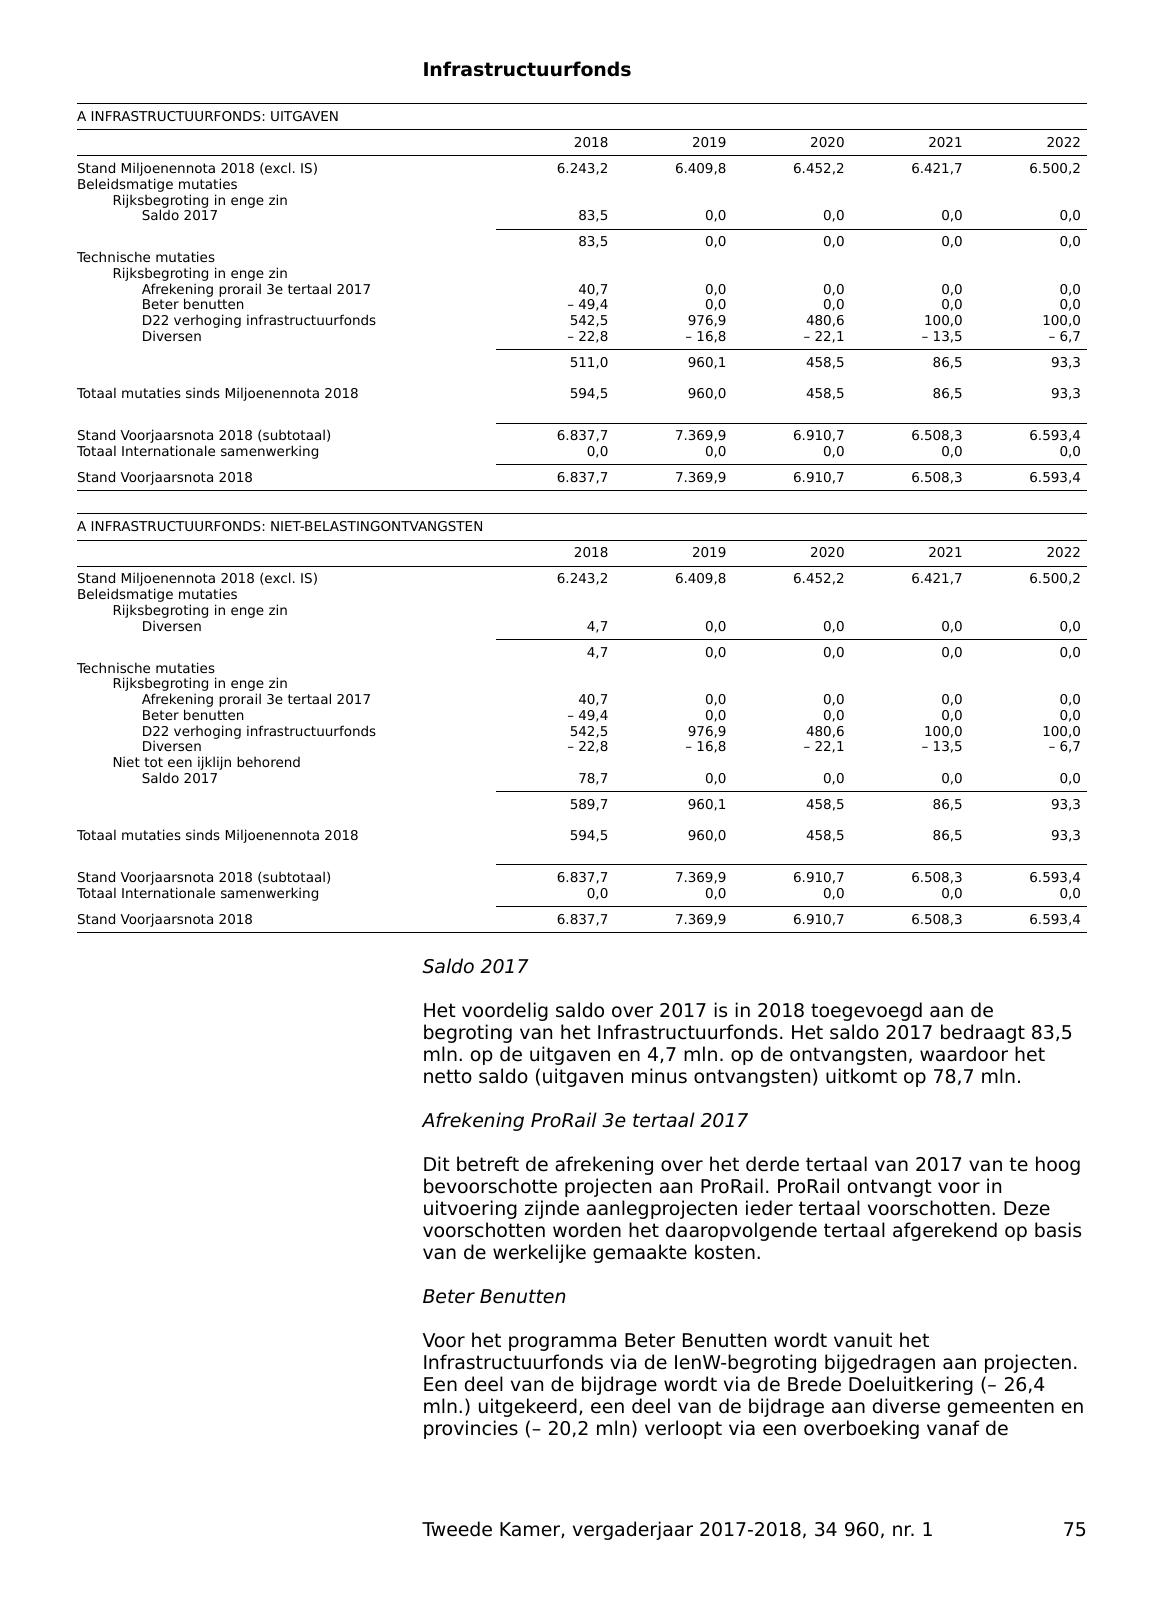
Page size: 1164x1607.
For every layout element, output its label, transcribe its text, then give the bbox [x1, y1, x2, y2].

table_cell [77, 208, 106, 228]
table_cell D22 verhoging infrastructuurfonds [136, 723, 496, 739]
table_cell [614, 371, 732, 386]
table_cell [850, 193, 968, 208]
table_cell 6.508,3 [850, 424, 968, 444]
table_cell 6.421,7 [850, 567, 968, 587]
table_cell 100,0 [850, 313, 968, 329]
table_cell 6.500,2 [969, 567, 1087, 587]
table_cell Totaal Internationale samenwerking [77, 444, 496, 464]
table_cell 594,5 [496, 828, 614, 844]
table_cell [496, 250, 614, 266]
table_cell [106, 371, 136, 386]
table_cell 589,7 [496, 792, 614, 812]
table_cell [106, 229, 136, 250]
table_cell [614, 402, 732, 422]
table_cell [77, 130, 496, 155]
table_cell 0,0 [969, 640, 1087, 660]
table_cell 960,0 [614, 386, 732, 402]
table_cell [496, 266, 614, 281]
table_cell 2021 [850, 130, 968, 155]
table_cell 6.500,2 [969, 156, 1087, 177]
table_cell Totaal mutaties sinds Miljoenennota 2018 [77, 386, 496, 402]
table_cell [614, 587, 732, 603]
subtitle Saldo 2017 [422, 956, 1087, 977]
table_cell D22 verhoging infrastructuurfonds [136, 313, 496, 329]
table_cell [614, 844, 732, 864]
table_cell 458,5 [732, 792, 850, 812]
table_cell 6.243,2 [496, 567, 614, 587]
table_cell [732, 660, 850, 676]
table_cell 2021 [850, 541, 968, 566]
table_cell 0,0 [732, 771, 850, 791]
table_cell [732, 266, 850, 281]
table_cell [106, 771, 136, 791]
table_cell [732, 844, 850, 864]
table_cell 0,0 [614, 886, 732, 906]
table_cell 0,0 [969, 886, 1087, 906]
table_cell 83,5 [496, 230, 614, 250]
table_header A INFRASTRUCTUURFONDS: NIET-BELASTINGONTVANGSTEN [77, 514, 1087, 539]
table_cell [77, 402, 106, 422]
table_cell 0,0 [969, 444, 1087, 464]
table_cell 0,0 [732, 297, 850, 313]
table_cell [106, 297, 136, 313]
table_cell 0,0 [969, 771, 1087, 791]
table_cell 0,0 [614, 281, 732, 297]
table_cell [106, 708, 136, 723]
table_cell [106, 791, 136, 812]
table_cell 0,0 [732, 444, 850, 464]
table_cell 0,0 [732, 230, 850, 250]
table_cell Stand Voorjaarsnota 2018 (subtotaal) [77, 423, 496, 444]
table_cell 6.508,3 [850, 465, 968, 490]
table_cell [496, 813, 614, 828]
table_cell [136, 844, 496, 864]
table_cell Rijksbegroting in enge zin [106, 193, 496, 208]
table_cell – 16,8 [614, 329, 732, 349]
table_cell [850, 844, 968, 864]
table_cell 960,0 [614, 828, 732, 844]
table_cell 0,0 [850, 771, 968, 791]
table_cell [969, 266, 1087, 281]
table_cell 0,0 [969, 692, 1087, 708]
table_cell 2019 [614, 130, 732, 155]
table_cell [136, 813, 496, 828]
table_cell 86,5 [850, 386, 968, 402]
table_cell [732, 250, 850, 266]
table_cell 6.910,7 [732, 907, 850, 932]
table_cell 0,0 [614, 230, 732, 250]
table_cell [106, 329, 136, 349]
text Dit betreft de afrekening over het derde tertaal van 2017 van te hoog bevoorschotte projecten aan ProRail. ProRail ontvangt voor in uitvoering zijnde aanlegprojecten ieder tertaal voorschotten. Deze voorschotten worden het daaropvolgende tertaal afgerekend op basis van de werkelijke gemaakte kosten. [422, 1154, 1087, 1264]
table_cell 594,5 [496, 386, 614, 402]
table_cell 0,0 [496, 886, 614, 906]
table_cell 960,1 [614, 350, 732, 371]
table_cell [614, 266, 732, 281]
table_cell [614, 193, 732, 208]
table_cell 960,1 [614, 792, 732, 812]
table_cell [732, 193, 850, 208]
table_cell 2022 [969, 541, 1087, 566]
table_cell [77, 676, 106, 692]
table_cell [732, 371, 850, 386]
table_cell [850, 676, 968, 692]
table_cell 0,0 [732, 208, 850, 228]
table_cell [732, 177, 850, 192]
table_cell [77, 791, 106, 812]
table_cell [614, 755, 732, 771]
table_cell 976,9 [614, 723, 732, 739]
table_cell [77, 193, 106, 208]
table_cell [850, 402, 968, 422]
table_cell 0,0 [614, 208, 732, 228]
table_cell [106, 739, 136, 755]
table_cell [496, 177, 614, 192]
table_cell 93,3 [969, 792, 1087, 812]
table_cell – 22,1 [732, 329, 850, 349]
table_cell 6.910,7 [732, 465, 850, 490]
table_cell [136, 402, 496, 422]
table_cell [106, 619, 136, 639]
table_header A INFRASTRUCTUURFONDS: UITGAVEN [77, 104, 1087, 129]
table_cell 0,0 [732, 886, 850, 906]
table_cell Afrekening prorail 3e tertaal 2017 [136, 281, 496, 297]
table_cell Beter benutten [136, 708, 496, 723]
table_cell 6.910,7 [732, 865, 850, 886]
table_cell Diversen [136, 739, 496, 755]
table_cell Diversen [136, 329, 496, 349]
table_cell [732, 587, 850, 603]
table_cell 100,0 [969, 723, 1087, 739]
table_cell 40,7 [496, 281, 614, 297]
table_cell [969, 193, 1087, 208]
table_cell 100,0 [850, 723, 968, 739]
table_cell Stand Miljoenennota 2018 (excl. IS) [77, 156, 496, 177]
table_cell Beleidsmatige mutaties [77, 587, 496, 603]
table_cell [77, 755, 106, 771]
subtitle Beter Benutten [422, 1286, 1087, 1308]
table_cell [496, 676, 614, 692]
table_cell [614, 660, 732, 676]
table_cell [850, 813, 968, 828]
table_cell 0,0 [850, 619, 968, 639]
table_cell [614, 676, 732, 692]
table_cell [496, 844, 614, 864]
table_cell [77, 541, 496, 566]
table_cell [136, 229, 496, 250]
table_cell [969, 250, 1087, 266]
table_cell [106, 281, 136, 297]
table_cell 93,3 [969, 386, 1087, 402]
table_cell 6.409,8 [614, 156, 732, 177]
table_cell 0,0 [614, 297, 732, 313]
table_cell [496, 193, 614, 208]
table_cell 0,0 [969, 208, 1087, 228]
table_cell [850, 266, 968, 281]
table_cell 7.369,9 [614, 907, 732, 932]
table_cell 40,7 [496, 692, 614, 708]
table_cell [850, 660, 968, 676]
table_cell [106, 313, 136, 329]
table_cell [496, 660, 614, 676]
table_cell [77, 266, 106, 281]
table_cell [969, 402, 1087, 422]
table_cell 0,0 [969, 619, 1087, 639]
table_cell [106, 692, 136, 708]
table_cell [106, 402, 136, 422]
table_cell [77, 844, 106, 864]
table_cell [77, 723, 106, 739]
table_cell [77, 708, 106, 723]
table_cell 458,5 [732, 828, 850, 844]
table_cell 0,0 [496, 444, 614, 464]
table_cell [496, 587, 614, 603]
table_cell Totaal Internationale samenwerking [77, 886, 496, 906]
table_cell Rijksbegroting in enge zin [106, 266, 496, 281]
table_cell [106, 349, 136, 371]
table_cell 0,0 [614, 771, 732, 791]
table_cell Beleidsmatige mutaties [77, 177, 496, 192]
table_cell – 6,7 [969, 739, 1087, 755]
table_cell 0,0 [969, 281, 1087, 297]
table_cell 0,0 [732, 708, 850, 723]
table_cell [732, 402, 850, 422]
table_cell 93,3 [969, 350, 1087, 371]
table_cell Rijksbegroting in enge zin [106, 676, 496, 692]
table_cell [106, 639, 136, 660]
table_cell Stand Miljoenennota 2018 (excl. IS) [77, 567, 496, 587]
table_cell [850, 371, 968, 386]
table_cell 6.243,2 [496, 156, 614, 177]
table_cell 0,0 [850, 708, 968, 723]
table_cell [77, 313, 106, 329]
table_cell 542,5 [496, 313, 614, 329]
table_cell 0,0 [850, 692, 968, 708]
table_cell [850, 755, 968, 771]
table_cell 511,0 [496, 350, 614, 371]
table_cell 83,5 [496, 208, 614, 228]
table_cell [850, 250, 968, 266]
table_cell 0,0 [732, 692, 850, 708]
table_cell 0,0 [732, 640, 850, 660]
table_cell 0,0 [614, 708, 732, 723]
table_cell 6.452,2 [732, 156, 850, 177]
table_cell 86,5 [850, 792, 968, 812]
table_cell [136, 371, 496, 386]
table_cell 0,0 [850, 230, 968, 250]
table_cell 6.837,7 [496, 865, 614, 886]
table_cell 6.837,7 [496, 424, 614, 444]
table_cell 100,0 [969, 313, 1087, 329]
table_cell Beter benutten [136, 297, 496, 313]
table_cell 6.452,2 [732, 567, 850, 587]
table_cell 480,6 [732, 723, 850, 739]
table_cell 6.593,4 [969, 865, 1087, 886]
table_cell Technische mutaties [77, 660, 496, 676]
table_cell [77, 639, 106, 660]
table_cell 458,5 [732, 386, 850, 402]
table_cell 6.837,7 [496, 465, 614, 490]
table_cell 0,0 [850, 208, 968, 228]
table_cell [77, 692, 106, 708]
table_cell 2018 [496, 541, 614, 566]
table_cell [614, 177, 732, 192]
table_cell [77, 371, 106, 386]
table_cell [77, 297, 106, 313]
table_cell [496, 402, 614, 422]
table_cell Afrekening prorail 3e tertaal 2017 [136, 692, 496, 708]
table_cell 0,0 [614, 640, 732, 660]
table_cell [969, 371, 1087, 386]
table_cell [77, 619, 106, 639]
table_cell [614, 813, 732, 828]
table_cell [732, 755, 850, 771]
table_cell 2018 [496, 130, 614, 155]
table_cell 6.421,7 [850, 156, 968, 177]
table_cell Technische mutaties [77, 250, 496, 266]
table_cell 458,5 [732, 350, 850, 371]
table_cell 6.593,4 [969, 424, 1087, 444]
table_cell 2020 [732, 130, 850, 155]
table_cell Niet tot een ijklijn behorend [106, 755, 496, 771]
table_cell 0,0 [969, 297, 1087, 313]
table_cell [106, 723, 136, 739]
table_cell [136, 349, 496, 371]
table_cell [106, 844, 136, 864]
table_cell – 22,8 [496, 329, 614, 349]
table_cell Stand Voorjaarsnota 2018 (subtotaal) [77, 864, 496, 886]
table_cell [77, 229, 106, 250]
table_cell [136, 639, 496, 660]
table_cell 7.369,9 [614, 465, 732, 490]
table_cell – 22,1 [732, 739, 850, 755]
table_cell 0,0 [614, 444, 732, 464]
table_cell 0,0 [850, 640, 968, 660]
table_cell 0,0 [850, 886, 968, 906]
table_cell [850, 177, 968, 192]
table_cell [850, 587, 968, 603]
table_cell 0,0 [614, 619, 732, 639]
table_cell 6.593,4 [969, 907, 1087, 932]
table_cell 542,5 [496, 723, 614, 739]
table_cell 976,9 [614, 313, 732, 329]
table_cell 78,7 [496, 771, 614, 791]
table_cell 2020 [732, 541, 850, 566]
table_cell 6.409,8 [614, 567, 732, 587]
table_cell – 49,4 [496, 297, 614, 313]
table_cell 86,5 [850, 350, 968, 371]
table_cell 86,5 [850, 828, 968, 844]
table_cell – 22,8 [496, 739, 614, 755]
table_cell 0,0 [732, 619, 850, 639]
table_cell – 13,5 [850, 739, 968, 755]
table_cell 0,0 [732, 281, 850, 297]
table_cell 6.910,7 [732, 424, 850, 444]
table_cell 2022 [969, 130, 1087, 155]
table_cell 4,7 [496, 640, 614, 660]
table_cell [969, 660, 1087, 676]
table_cell [850, 603, 968, 618]
table_cell [732, 603, 850, 618]
table_cell Rijksbegroting in enge zin [106, 603, 614, 618]
table_cell 0,0 [969, 230, 1087, 250]
table_cell [969, 177, 1087, 192]
table_cell [106, 813, 136, 828]
table_cell [969, 676, 1087, 692]
table_cell [614, 250, 732, 266]
table_cell 0,0 [850, 444, 968, 464]
table_cell Diversen [136, 619, 496, 639]
table_cell 2019 [614, 541, 732, 566]
table_cell 0,0 [614, 692, 732, 708]
table_cell 0,0 [969, 708, 1087, 723]
table_cell [969, 844, 1087, 864]
text Het voordelig saldo over 2017 is in 2018 toegevoegd aan de begroting van het Infrastructuurfonds. Het saldo 2017 bedraagt 83,5 mln. op de uitgaven en 4,7 mln. op de ontvangsten, waardoor het netto saldo (uitgaven minus ontvangsten) uitkomt op 78,7 mln. [422, 1000, 1087, 1088]
text Voor het programma Beter Benutten wordt vanuit het Infrastructuurfonds via de IenW-begroting bijgedragen aan projecten. Een deel van de bijdrage wordt via de Brede Doeluitkering (– 26,4 mln.) uitgekeerd, een deel van de bijdrage aan diverse gemeenten en provincies (– 20,2 mln) verloopt via een overboeking vanaf de [422, 1330, 1087, 1440]
table_cell 6.508,3 [850, 907, 968, 932]
table_cell [969, 603, 1087, 618]
subtitle Afrekening ProRail 3e tertaal 2017 [422, 1110, 1087, 1132]
table_cell [106, 208, 136, 228]
table_cell Totaal mutaties sinds Miljoenennota 2018 [77, 828, 496, 844]
table_cell [77, 329, 106, 349]
table_cell 6.508,3 [850, 865, 968, 886]
table_cell [136, 791, 496, 812]
table_cell [77, 739, 106, 755]
table_cell Stand Voorjaarsnota 2018 [77, 906, 496, 932]
table_cell [614, 603, 732, 618]
table_cell – 49,4 [496, 708, 614, 723]
table_cell [77, 813, 106, 828]
table_cell – 13,5 [850, 329, 968, 349]
table_cell [969, 813, 1087, 828]
table_cell 7.369,9 [614, 865, 732, 886]
table_cell 7.369,9 [614, 424, 732, 444]
table_cell 93,3 [969, 828, 1087, 844]
table_cell [732, 813, 850, 828]
table_cell – 6,7 [969, 329, 1087, 349]
table_cell Saldo 2017 [136, 771, 496, 791]
table_cell [77, 349, 106, 371]
table_cell 480,6 [732, 313, 850, 329]
table_cell 0,0 [850, 281, 968, 297]
subtitle Infrastructuurfonds [422, 59, 1087, 81]
table_cell [77, 281, 106, 297]
table_cell Saldo 2017 [136, 208, 496, 228]
table_cell [496, 755, 614, 771]
table_cell – 16,8 [614, 739, 732, 755]
table_cell [77, 771, 106, 791]
table_cell [969, 755, 1087, 771]
table_cell 4,7 [496, 619, 614, 639]
table_cell [77, 603, 106, 618]
table_cell [732, 676, 850, 692]
table_cell [496, 371, 614, 386]
table_cell 6.837,7 [496, 907, 614, 932]
table_cell [969, 587, 1087, 603]
table_cell 0,0 [850, 297, 968, 313]
table_cell 6.593,4 [969, 465, 1087, 490]
table_cell Stand Voorjaarsnota 2018 [77, 464, 496, 490]
